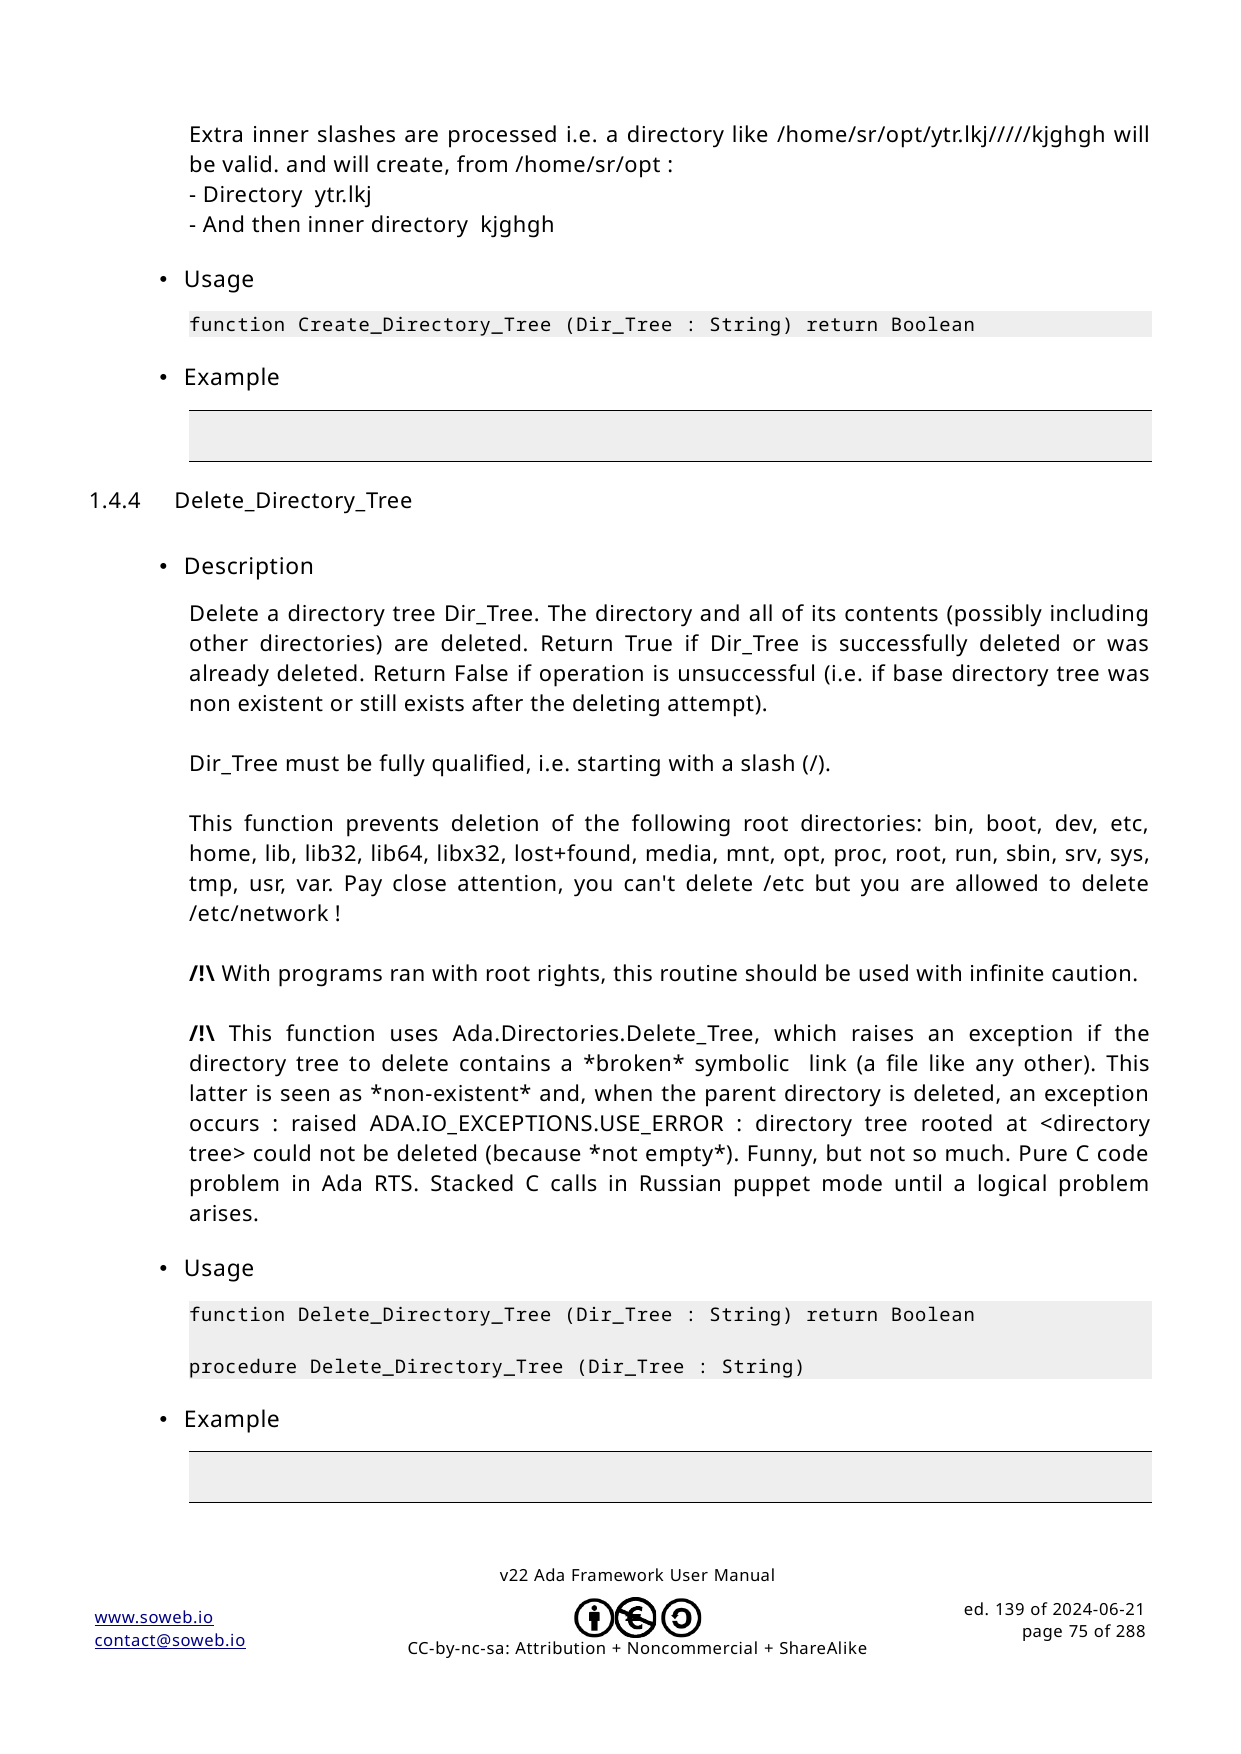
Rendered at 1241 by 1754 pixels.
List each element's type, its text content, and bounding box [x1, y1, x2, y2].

text procedure Delete_Directory_Tree (Dir_Tree : String) [189, 1353, 1152, 1379]
subtitle Usage [159, 262, 1152, 293]
subtitle Example [159, 361, 1152, 392]
subtitle Example [159, 1402, 1152, 1434]
subtitle Usage [159, 1252, 1152, 1283]
text function Create_Directory_Tree (Dir_Tree : String) return Boolean [189, 311, 1152, 337]
text Delete a directory tree Dir_Tree. The directory and all of its contents (possibly including other directories) are deleted. Return True if Dir_Tree is successfully deleted or was already deleted. Return False if operation is unsuccessful (i.e. if base directory tree was non existent or still exists after the deleting attempt). [189, 598, 1152, 718]
text This function prevents deletion of the following root directories: bin, boot, dev, etc, home, lib, lib32, lib64, libx32, lost+found, media, mnt, opt, proc, root, run, sbin, srv, sys, tmp, usr, var. Pay close attention, you can't delete /etc but you are allowed to delete /etc/network ! [189, 808, 1152, 928]
text Dir_Tree must be fully qualified, i.e. starting with a slash (/). [189, 748, 1152, 778]
text /!\ With programs ran with root rights, this routine should be used with infinite caution. [189, 958, 1152, 988]
text /!\ This function uses Ada.Directories.Delete_Tree, which raises an exception if the directory tree to delete contains a *broken* symbolic link (a file like any other). This latter is seen as *non-existent* and, when the parent directory is deleted, an exception occurs : raised ADA.IO_EXCEPTIONS.USE_ERROR : directory tree rooted at <directory tree> could not be deleted (because *not empty*). Funny, but not so much. Pure C code problem in Ada RTS. Stacked C calls in Russian puppet mode until a logical problem arises. [189, 1018, 1152, 1228]
picture [660, 1597, 702, 1638]
picture [573, 1597, 657, 1638]
text - And then inner directory kjghgh [189, 208, 1152, 238]
text function Delete_Directory_Tree (Dir_Tree : String) return Boolean [189, 1301, 1152, 1327]
text - Directory ytr.lkj [189, 178, 1152, 208]
subtitle Delete_Directory_Tree [88, 484, 1152, 526]
subtitle Description [159, 549, 1152, 580]
text Extra inner slashes are processed i.e. a directory like /home/sr/opt/ytr.lkj/////kjghgh will be valid. and will create, from /home/sr/opt : [189, 118, 1152, 178]
